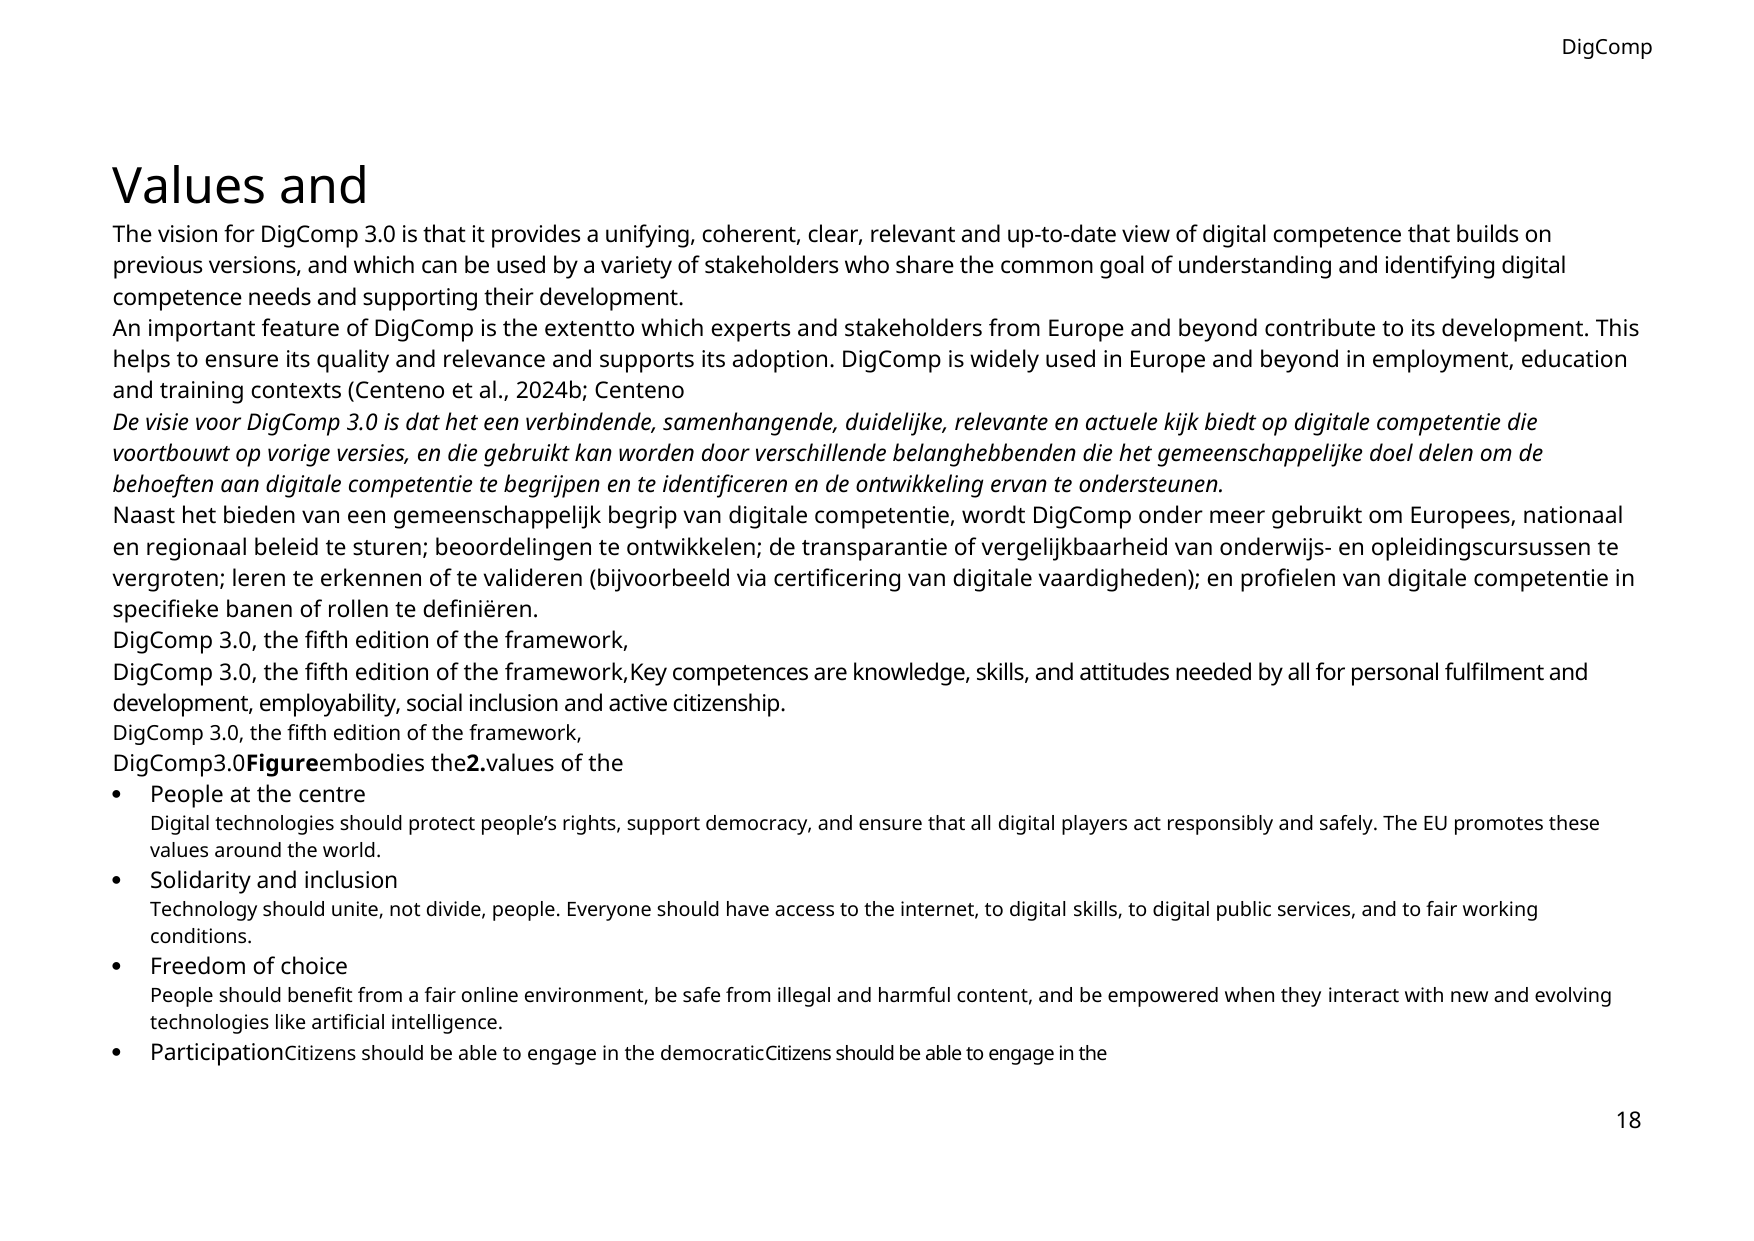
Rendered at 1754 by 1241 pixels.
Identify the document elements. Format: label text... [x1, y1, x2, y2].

text DigComp 3.0, the fifth edition of the framework, [112, 718, 1641, 747]
text Naast het bieden van een gemeenschappelijk begrip van digitale competentie, wordt DigComp onder meer gebruikt om Europees, nationaal en regionaal beleid te sturen; beoordelingen te ontwikkelen; de transparantie of vergelijkbaarheid van onderwijs- en opleidingscursussen te vergroten; leren te erkennen of te valideren (bijvoorbeeld via certificering van digitale vaardigheden); en profielen van digitale competentie in specifieke banen of rollen te definiëren. [112, 499, 1641, 624]
subtitle Values and [112, 150, 1641, 218]
list People at the centre Digital technologies should protect people’s rights, support democracy, and ensure that all digital players act responsibly and safely. The EU promotes these values around the world. [112, 778, 1641, 864]
text DigComp 3.0, the fifth edition of the framework,Key competences are knowledge, skills, and attitudes needed by all for personal fulfilment and development, employability, social inclusion and active citizenship. [112, 656, 1641, 718]
text DigComp 3.0, the fifth edition of the framework, [112, 624, 1641, 656]
text The vision for DigComp 3.0 is that it provides a unifying, coherent, clear, relevant and up-to-date view of digital competence that builds on previous versions, and which can be used by a variety of stakeholders who share the common goal of understanding and identifying digital competence needs and supporting their development. [112, 218, 1641, 312]
text De visie voor DigComp 3.0 is dat het een verbindende, samenhangende, duidelijke, relevante en actuele kijk biedt op digitale competentie die voortbouwt op vorige versies, en die gebruikt kan worden door verschillende belanghebbenden die het gemeenschappelijke doel delen om de behoeften aan digitale competentie te begrijpen en te identificeren en de ontwikkeling ervan te ondersteunen. [112, 406, 1641, 499]
list ParticipationCitizens should be able to engage in the democraticCitizens should be able to engage in the [112, 1036, 1641, 1067]
list Freedom of choice People should benefit from a fair online environment, be safe from illegal and harmful content, and be empowered when they interact with new and evolving technologies like artificial intelligence. [112, 950, 1641, 1035]
text An important feature of DigComp is the extentto which experts and stakeholders from Europe and beyond contribute to its development. This helps to ensure its quality and relevance and supports its adoption. DigComp is widely used in Europe and beyond in employment, education and training contexts (Centeno et al., 2024b; Centeno [112, 312, 1641, 406]
text DigComp3.0Figureembodies the2.values of the [112, 747, 1641, 778]
list Solidarity and inclusion Technology should unite, not divide, people. Everyone should have access to the internet, to digital skills, to digital public services, and to fair working conditions. [112, 864, 1641, 949]
